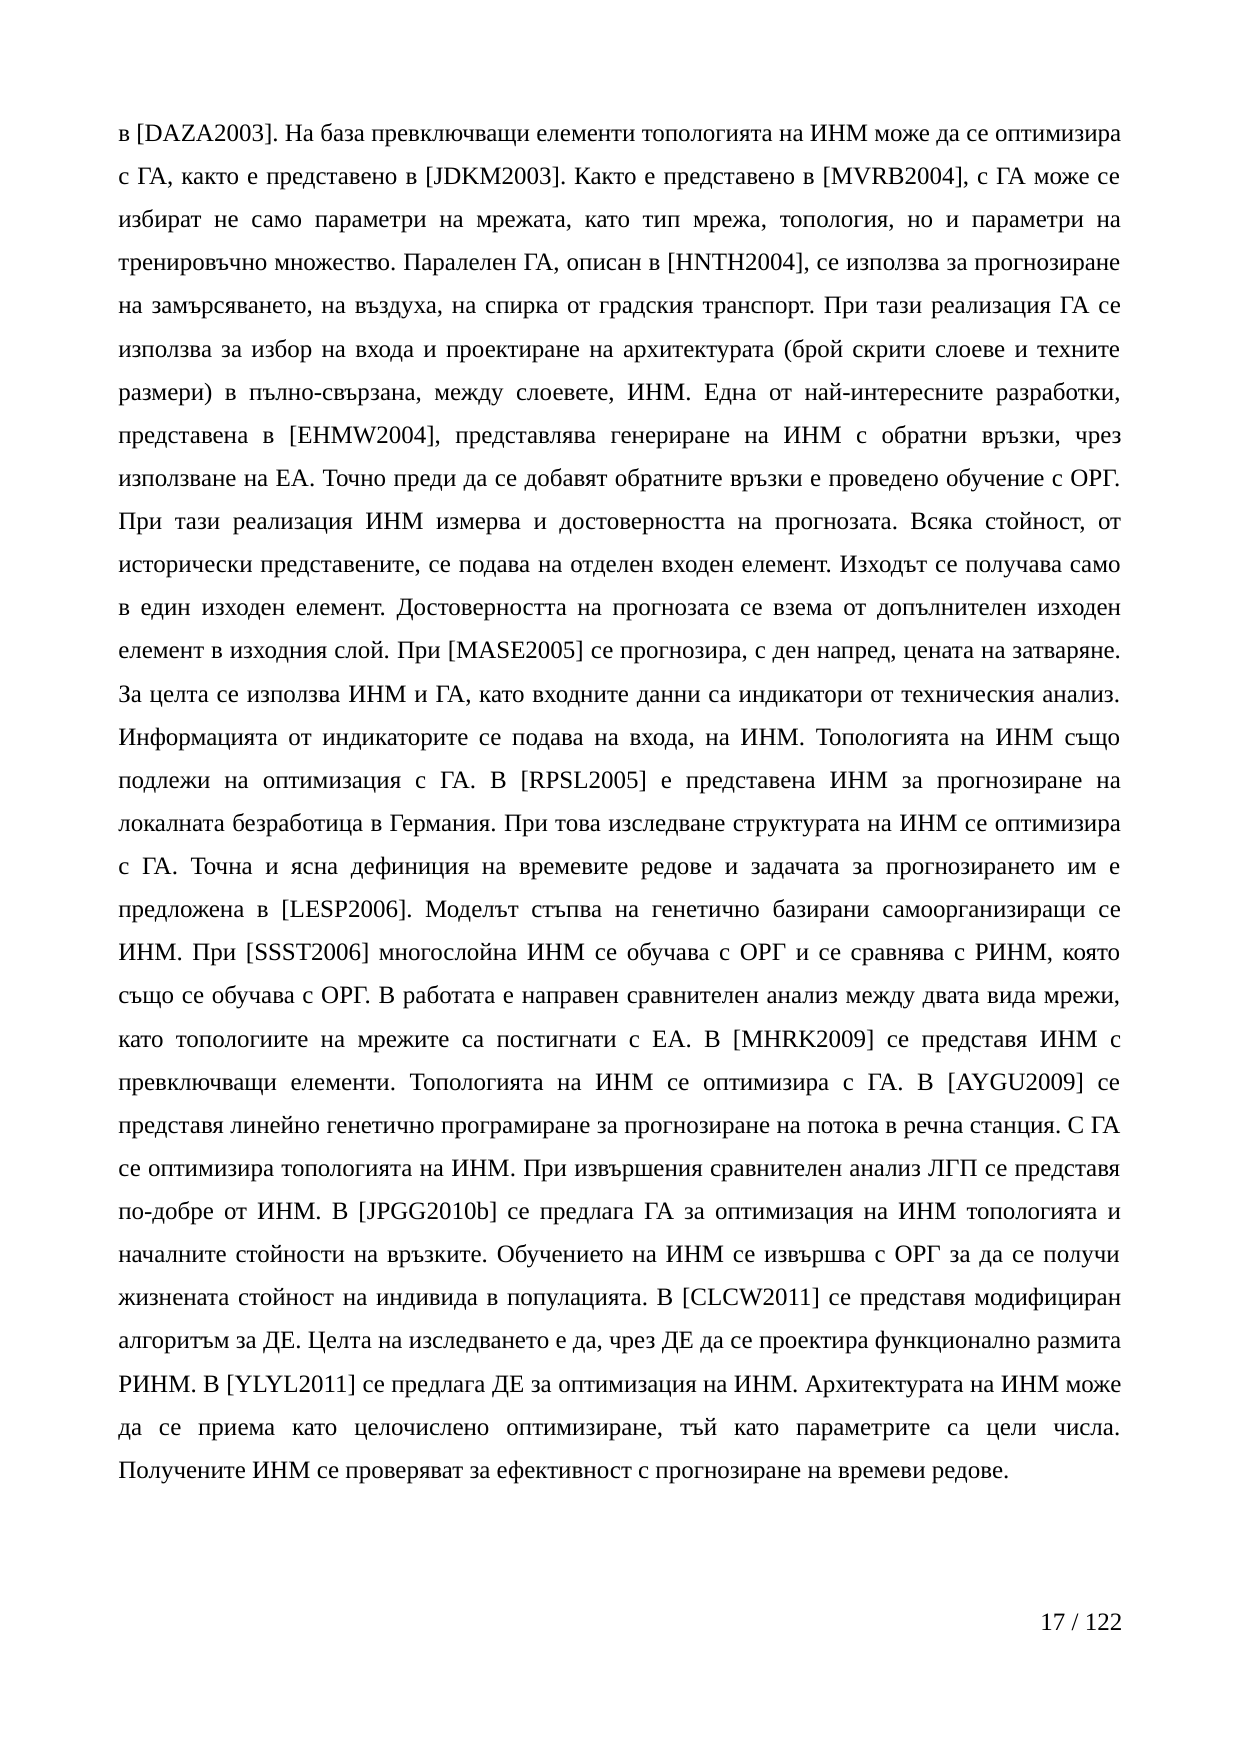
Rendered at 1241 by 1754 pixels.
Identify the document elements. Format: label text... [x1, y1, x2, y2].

text в [DAZA2003]. На база превключващи елементи топологията на ИНМ може да се оптимизира с ГА, както е представено в [JDKM2003]. Както е представено в [MVRB2004], с ГА може се избират не само параметри на мрежата, като тип мрежа, топология, но и параметри на тренировъчно множество. Паралелен ГА, описан в [HNTH2004], се използва за прогнозиране на замърсяването, на въздуха, на спирка от градския транспорт. При тази реализация ГА се използва за избор на входа и проектиране на архитектурата (брой скрити слоеве и техните размери) в пълно-свързана, между слоевете, ИНМ. Една от най-интересните разработки, представена в [EHMW2004], представлява генериране на ИНМ с обратни връзки, чрез използване на ЕА. Точно преди да се добавят обратните връзки е проведено обучение с ОРГ. При тази реализация ИНМ измерва и достоверността на прогнозата. Всяка стойност, от исторически представените, се подава на отделен входен елемент. Изходът се получава само в един изходен елемент. Достоверността на прогнозата се взема от допълнителен изходен елемент в изходния слой. При [MASE2005] се прогнозира, с ден напред, цената на затваряне. За целта се използва ИНМ и ГА, като входните данни са индикатори от техническия анализ. Информацията от индикаторите се подава на входа, на ИНМ. Топологията на ИНМ също подлежи на оптимизация с ГА. В [RPSL2005] е представена ИНМ за прогнозиране на локалната безработица в Германия. При това изследване структурата на ИНМ се оптимизира с ГА. Точна и ясна дефиниция на времевите редове и задачата за прогнозирането им е предложена в [LESP2006]. Моделът стъпва на генетично базирани самоорганизиращи се ИНМ. При [SSST2006] многослойна ИНМ се обучава с ОРГ и се сравнява с РИНМ, която също се обучава с ОРГ. В работата е направен сравнителен анализ между двата вида мрежи, като топологиите на мрежите са постигнати с ЕА. В [MHRK2009] се представя ИНМ с превключващи елементи. Топологията на ИНМ се оптимизира с ГА. В [AYGU2009] се представя линейно генетично програмиране за прогнозиране на потока в речна станция. С ГА се оптимизира топологията на ИНМ. При извършения сравнителен анализ ЛГП се представя по-добре от ИНМ. В [JPGG2010b] се предлага ГА за оптимизация на ИНМ топологията и началните стойности на връзките. Обучението на ИНМ се извършва с ОРГ за да се получи жизнената стойност на индивида в популацията. В [CLCW2011] се представя модифициран алгоритъм за ДЕ. Целта на изследването е да, чрез ДЕ да се проектира функционално размита РИНМ. В [YLYL2011] се предлага ДЕ за оптимизация на ИНМ. Архитектурата на ИНМ може да се приема като целочислено оптимизиране, тъй като параметрите са цели числа. Получените ИНМ се проверяват за ефективност с прогнозиране на времеви редове. [118, 118, 1122, 1484]
